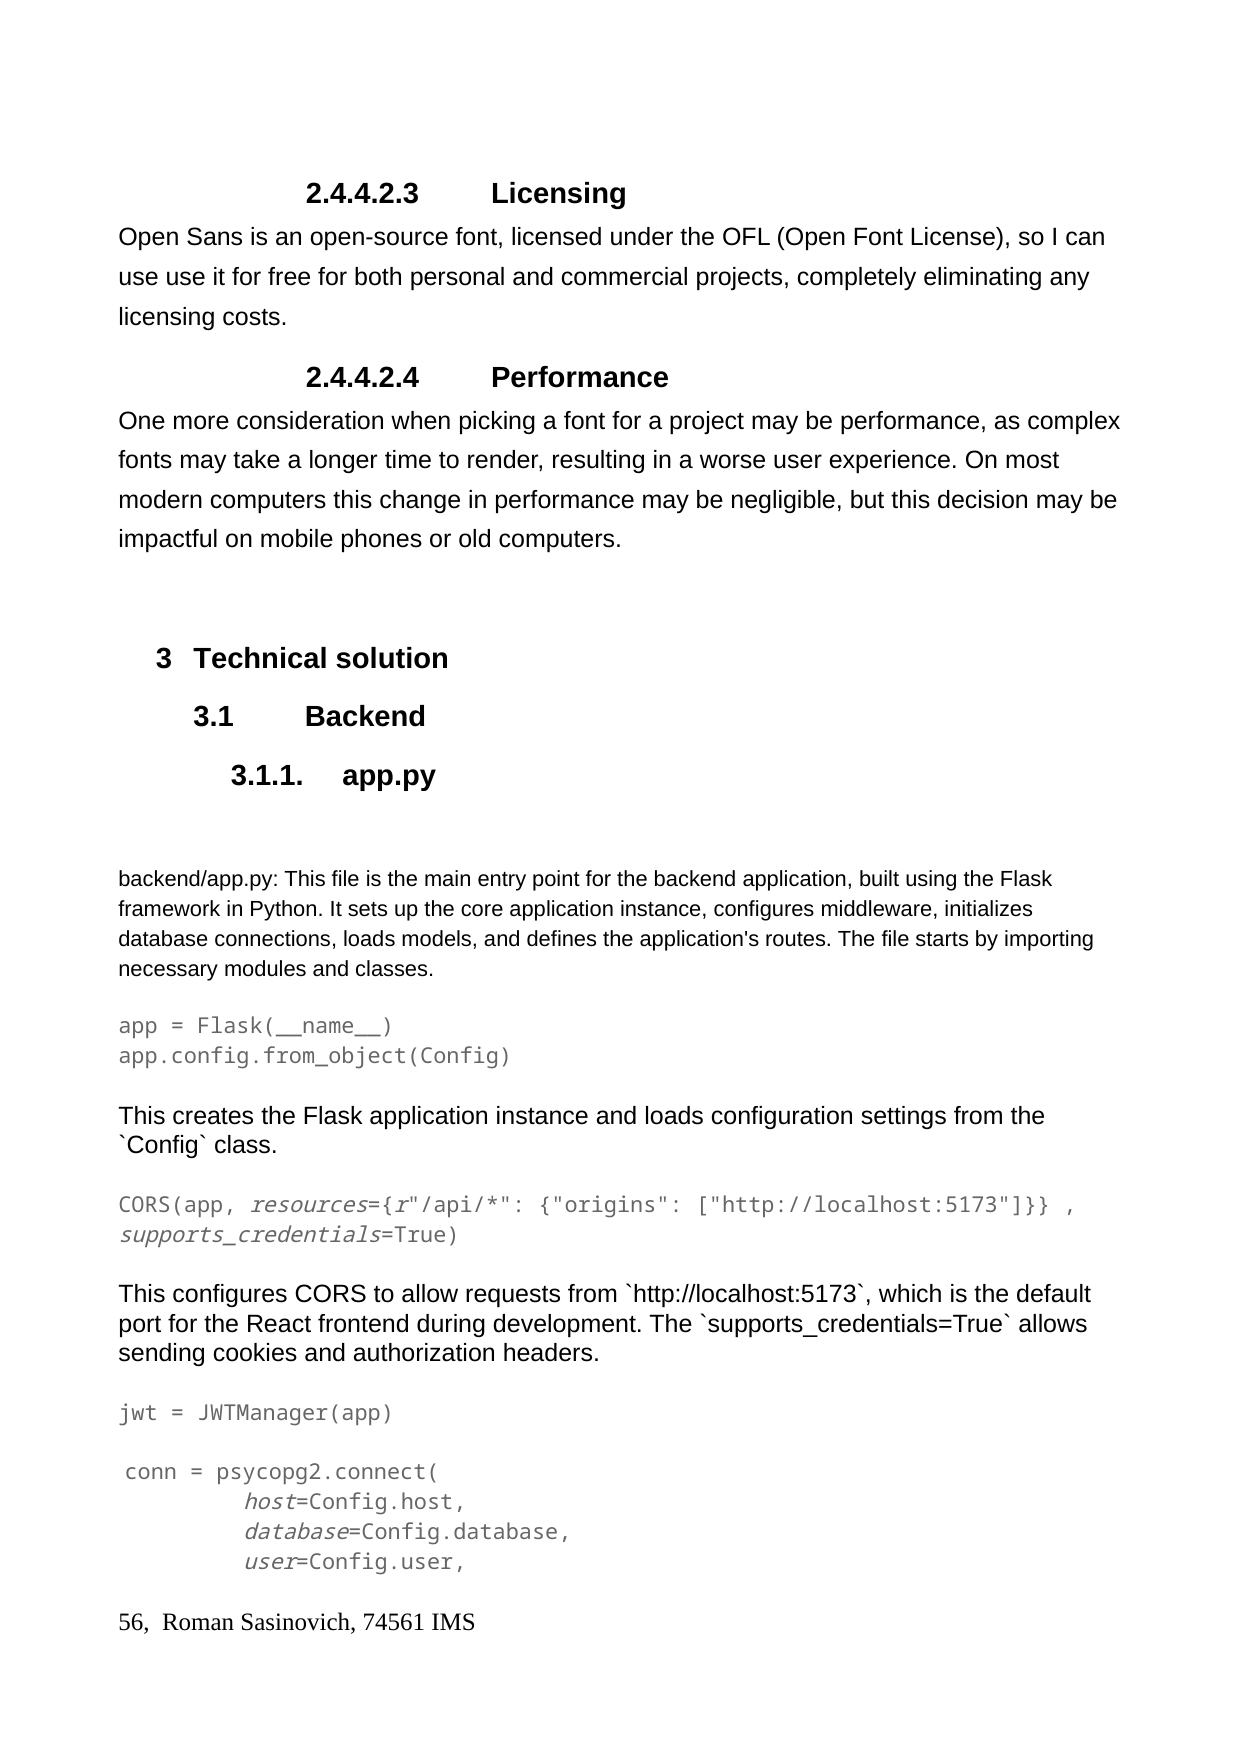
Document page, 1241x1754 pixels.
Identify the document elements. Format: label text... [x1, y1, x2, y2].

text host=Config.host, [118, 1486, 1122, 1516]
subtitle Technical solution [156, 641, 1122, 674]
text conn = psycopg2.connect( [118, 1456, 1122, 1486]
subtitle app.py [231, 758, 1122, 791]
text jwt = JWTManager(app) [118, 1397, 1122, 1427]
text app = Flask(__name__) [118, 1010, 1122, 1040]
text This configures CORS to allow requests from `http://localhost:5173`, which is the default port for the React frontend during development. The `supports_credentials=True` allows sending cookies and authorization headers. [118, 1278, 1122, 1367]
text backend/app.py: This file is the main entry point for the backend application, built using the Flask framework in Python. It sets up the core application instance, configures middleware, initializes database connections, loads models, and defines the application's routes. The file starts by importing necessary modules and classes. [118, 862, 1122, 981]
text database=Config.database, [118, 1516, 1122, 1546]
subtitle Performance [306, 360, 1122, 393]
list One more consideration when picking a font for a project may be performance, as complex fonts may take a longer time to render, resulting in a worse user experience. On most modern computers this change in performance may be negligible, but this decision may be impactful on mobile phones or old computers. [118, 406, 1122, 553]
subtitle Backend [193, 699, 1122, 733]
text app.config.from_object(Config) [118, 1040, 1122, 1070]
text user=Config.user, [118, 1546, 1122, 1575]
text CORS(app, resources={r"/api/*": {"origins": ["http://localhost:5173"]}} , supports_credentials=True) [118, 1189, 1122, 1248]
list Open Sans is an open-source font, licensed under the OFL (Open Font License), so I can use use it for free for both personal and commercial projects, completely eliminating any licensing costs. [118, 222, 1122, 330]
subtitle Licensing [306, 176, 1122, 210]
text This creates the Flask application instance and loads configuration settings from the `Config` class. [118, 1100, 1122, 1159]
